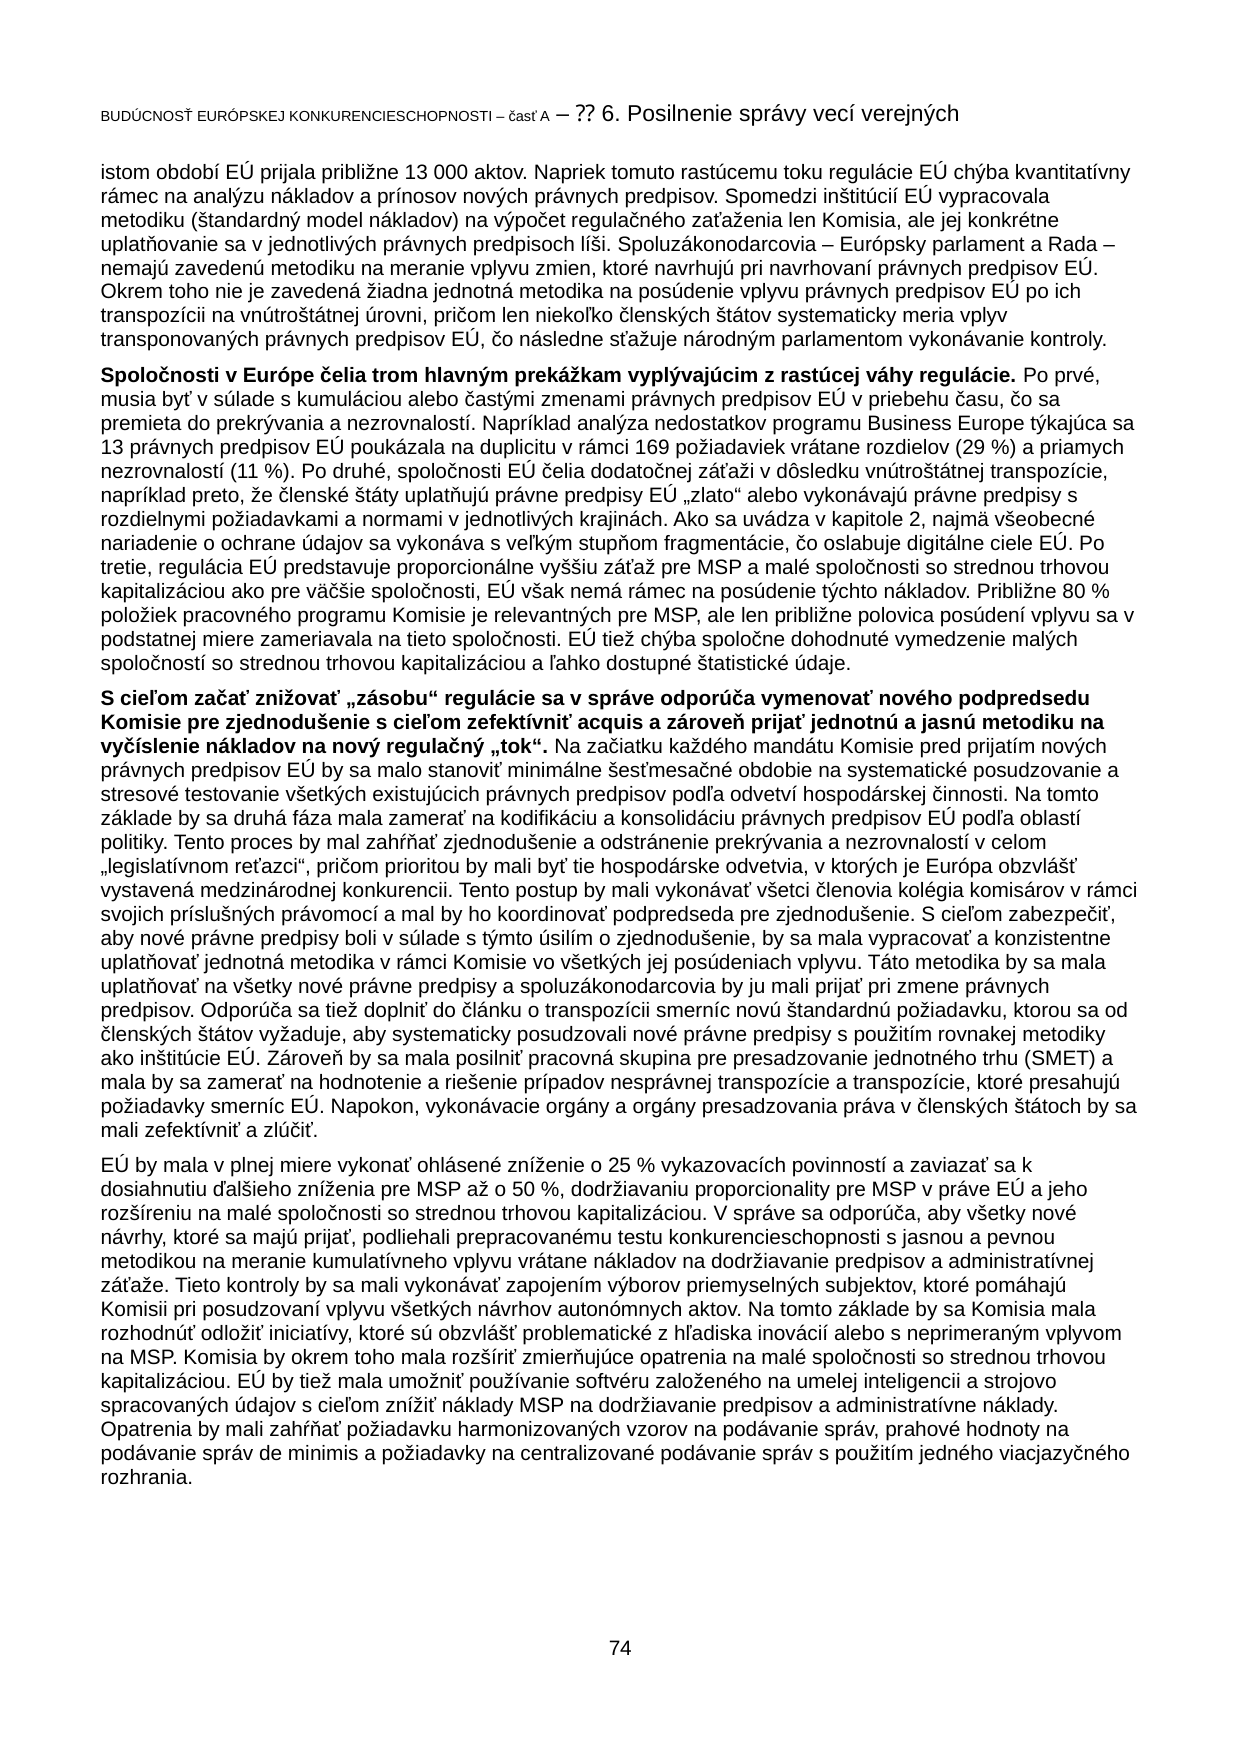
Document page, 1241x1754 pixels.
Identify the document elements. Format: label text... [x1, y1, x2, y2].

text istom období EÚ prijala približne 13 000 aktov. Napriek tomuto rastúcemu toku regulácie EÚ chýba kvantitatívny rámec na analýzu nákladov a prínosov nových právnych predpisov. Spomedzi inštitúcií EÚ vypracovala metodiku (štandardný model nákladov) na výpočet regulačného zaťaženia len Komisia, ale jej konkrétne uplatňovanie sa v jednotlivých právnych predpisoch líši. Spoluzákonodarcovia – Európsky parlament a Rada – nemajú zavedenú metodiku na meranie vplyvu zmien, ktoré navrhujú pri navrhovaní právnych predpisov EÚ. Okrem toho nie je zavedená žiadna jednotná metodika na posúdenie vplyvu právnych predpisov EÚ po ich transpozícii na vnútroštátnej úrovni, pričom len niekoľko členských štátov systematicky meria vplyv transponovaných právnych predpisov EÚ, čo následne sťažuje národným parlamentom vykonávanie kontroly. [100, 159, 1140, 351]
text S cieľom začať znižovať „zásobu“ regulácie sa v správe odporúča vymenovať nového podpredsedu Komisie pre zjednodušenie s cieľom zefektívniť acquis a zároveň prijať jednotnú a jasnú metodiku na vyčíslenie nákladov na nový regulačný „tok“. Na začiatku každého mandátu Komisie pred prijatím nových právnych predpisov EÚ by sa malo stanoviť minimálne šesťmesačné obdobie na systematické posudzovanie a stresové testovanie všetkých existujúcich právnych predpisov podľa odvetví hospodárskej činnosti. Na tomto základe by sa druhá fáza mala zamerať na kodifikáciu a konsolidáciu právnych predpisov EÚ podľa oblastí politiky. Tento proces by mal zahŕňať zjednodušenie a odstránenie prekrývania a nezrovnalostí v celom „legislatívnom reťazci“, pričom prioritou by mali byť tie hospodárske odvetvia, v ktorých je Európa obzvlášť vystavená medzinárodnej konkurencii. Tento postup by mali vykonávať všetci členovia kolégia komisárov v rámci svojich príslušných právomocí a mal by ho koordinovať podpredseda pre zjednodušenie. S cieľom zabezpečiť, aby nové právne predpisy boli v súlade s týmto úsilím o zjednodušenie, by sa mala vypracovať a konzistentne uplatňovať jednotná metodika v rámci Komisie vo všetkých jej posúdeniach vplyvu. Táto metodika by sa mala uplatňovať na všetky nové právne predpisy a spoluzákonodarcovia by ju mali prijať pri zmene právnych predpisov. Odporúča sa tiež doplniť do článku o transpozícii smerníc novú štandardnú požiadavku, ktorou sa od členských štátov vyžaduje, aby systematicky posudzovali nové právne predpisy s použitím rovnakej metodiky ako inštitúcie EÚ. Zároveň by sa mala posilniť pracovná skupina pre presadzovanie jednotného trhu (SMET) a mala by sa zamerať na hodnotenie a riešenie prípadov nesprávnej transpozície a transpozície, ktoré presahujú požiadavky smerníc EÚ. Napokon, vykonávacie orgány a orgány presadzovania práva v členských štátoch by sa mali zefektívniť a zlúčiť. [100, 686, 1140, 1141]
text EÚ by mala v plnej miere vykonať ohlásené zníženie o 25 % vykazovacích povinností a zaviazať sa k dosiahnutiu ďalšieho zníženia pre MSP až o 50 %, dodržiavaniu proporcionality pre MSP v práve EÚ a jeho rozšíreniu na malé spoločnosti so strednou trhovou kapitalizáciou. V správe sa odporúča, aby všetky nové návrhy, ktoré sa majú prijať, podliehali prepracovanému testu konkurencieschopnosti s jasnou a pevnou metodikou na meranie kumulatívneho vplyvu vrátane nákladov na dodržiavanie predpisov a administratívnej záťaže. Tieto kontroly by sa mali vykonávať zapojením výborov priemyselných subjektov, ktoré pomáhajú Komisii pri posudzovaní vplyvu všetkých návrhov autonómnych aktov. Na tomto základe by sa Komisia mala rozhodnúť odložiť iniciatívy, ktoré sú obzvlášť problematické z hľadiska inovácií alebo s neprimeraným vplyvom na MSP. Komisia by okrem toho mala rozšíriť zmierňujúce opatrenia na malé spoločnosti so strednou trhovou kapitalizáciou. EÚ by tiež mala umožniť používanie softvéru založeného na umelej inteligencii a strojovo spracovaných údajov s cieľom znížiť náklady MSP na dodržiavanie predpisov a administratívne náklady. Opatrenia by mali zahŕňať požiadavku harmonizovaných vzorov na podávanie správ, prahové hodnoty na podávanie správ de minimis a požiadavky na centralizované podávanie správ s použitím jedného viacjazyčného rozhrania. [100, 1153, 1140, 1488]
text Spoločnosti v Európe čelia trom hlavným prekážkam vyplývajúcim z rastúcej váhy regulácie. Po prvé, musia byť v súlade s kumuláciou alebo častými zmenami právnych predpisov EÚ v priebehu času, čo sa premieta do prekrývania a nezrovnalostí. Napríklad analýza nedostatkov programu Business Europe týkajúca sa 13 právnych predpisov EÚ poukázala na duplicitu v rámci 169 požiadaviek vrátane rozdielov (29 %) a priamych nezrovnalostí (11 %). Po druhé, spoločnosti EÚ čelia dodatočnej záťaži v dôsledku vnútroštátnej transpozície, napríklad preto, že členské štáty uplatňujú právne predpisy EÚ „zlato“ alebo vykonávajú právne predpisy s rozdielnymi požiadavkami a normami v jednotlivých krajinách. Ako sa uvádza v kapitole 2, najmä všeobecné nariadenie o ochrane údajov sa vykonáva s veľkým stupňom fragmentácie, čo oslabuje digitálne ciele EÚ. Po tretie, regulácia EÚ predstavuje proporcionálne vyššiu záťaž pre MSP a malé spoločnosti so strednou trhovou kapitalizáciou ako pre väčšie spoločnosti, EÚ však nemá rámec na posúdenie týchto nákladov. Približne 80 % položiek pracovného programu Komisie je relevantných pre MSP, ale len približne polovica posúdení vplyvu sa v podstatnej miere zameriavala na tieto spoločnosti. EÚ tiež chýba spoločne dohodnuté vymedzenie malých spoločností so strednou trhovou kapitalizáciou a ľahko dostupné štatistické údaje. [100, 363, 1140, 674]
